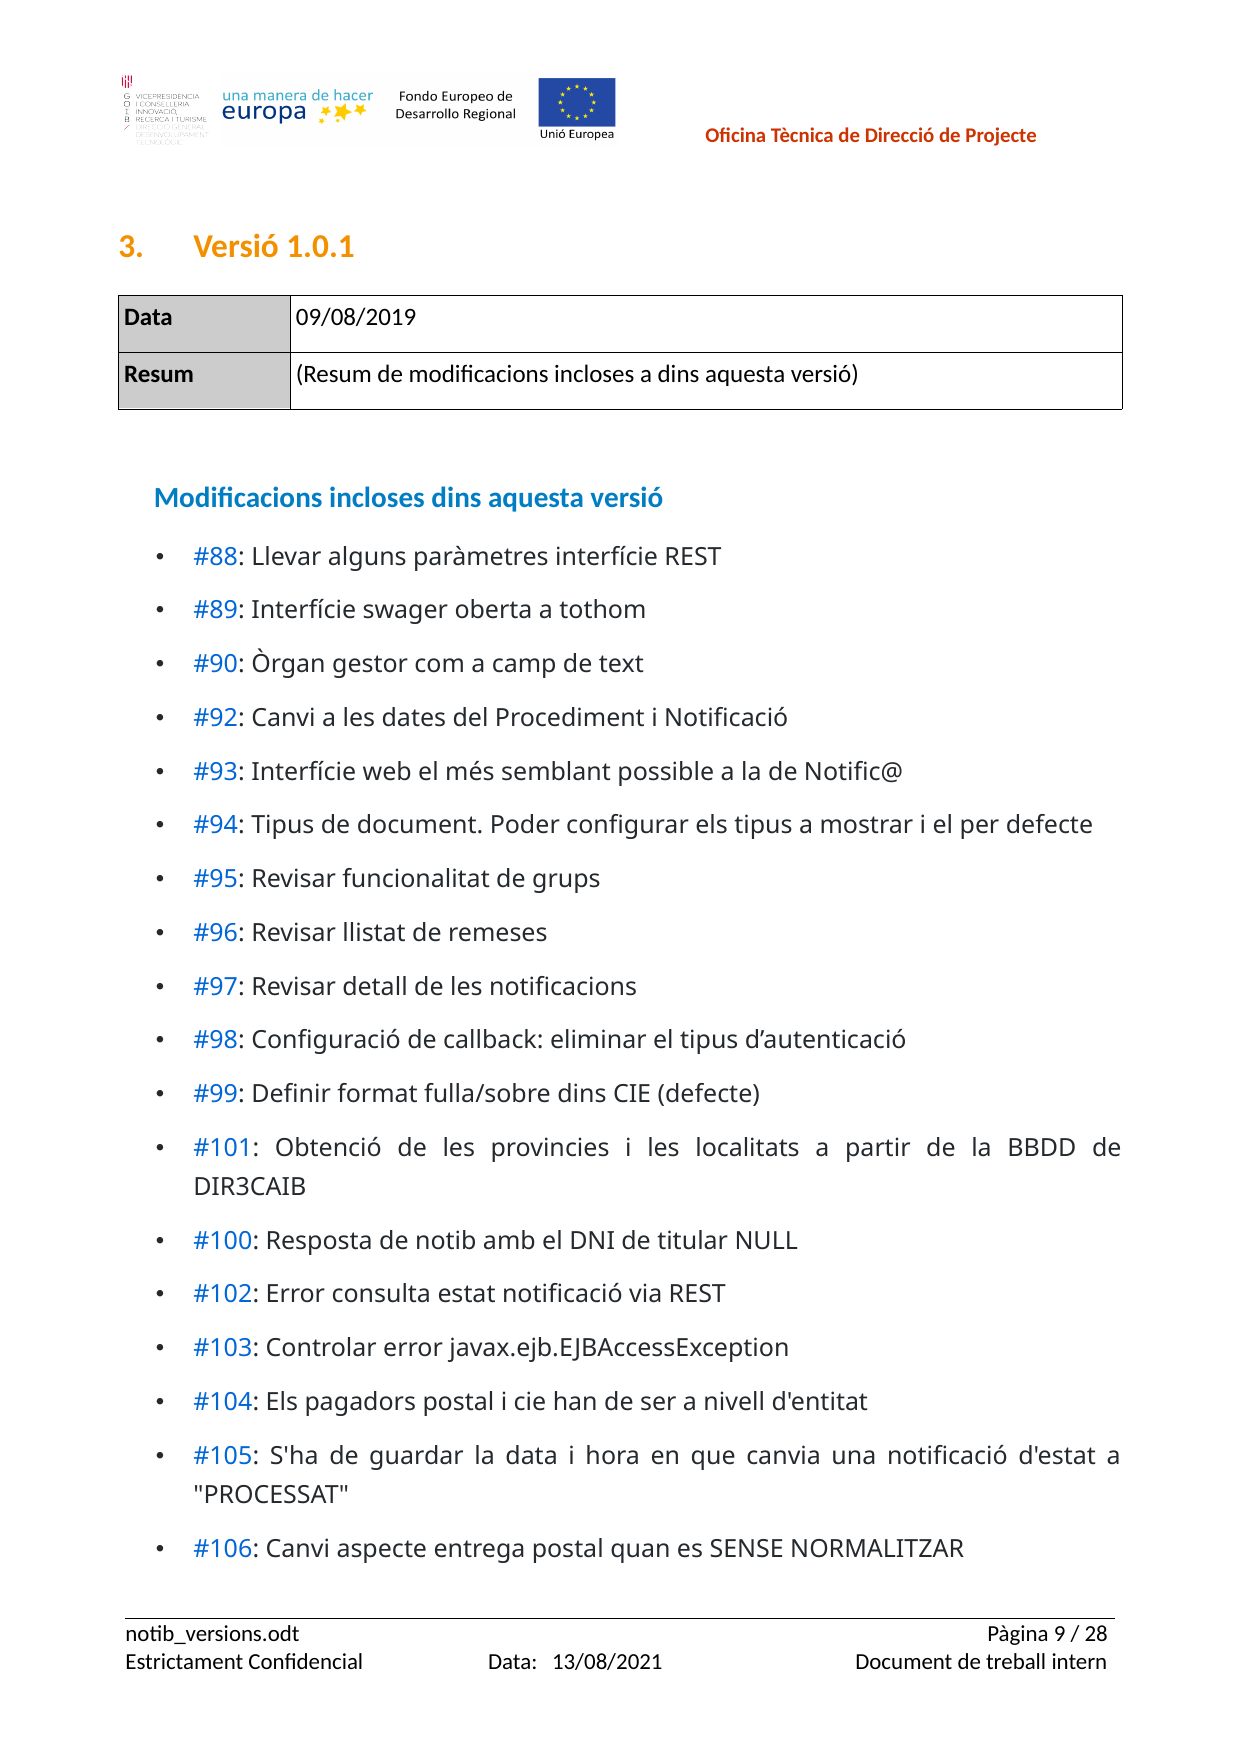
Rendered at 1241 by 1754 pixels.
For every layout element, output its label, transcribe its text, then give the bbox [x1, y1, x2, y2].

list #104: Els pagadors postal i cie han de ser a nivell d'entitat [156, 1383, 1122, 1418]
list #88: Llevar alguns paràmetres interfície REST [156, 538, 1122, 572]
list #100: Resposta de notib amb el DNI de titular NULL [156, 1222, 1122, 1256]
list #89: Interfície swager oberta a tothom [156, 592, 1122, 626]
list #93: Interfície web el més semblant possible a la de Notific@ [156, 753, 1122, 787]
list #92: Canvi a les dates del Procediment i Notificació [156, 699, 1122, 733]
list #94: Tipus de document. Poder configurar els tipus a mostrar i el per defecte [156, 807, 1122, 841]
table_header Data [119, 296, 290, 352]
list #101: Obtenció de les provincies i les localitats a partir de la BBDD de DIR3CAIB [156, 1129, 1122, 1203]
list #105: S'ha de guardar la data i hora en que canvia una notificació d'estat a "PROCESSAT" [156, 1437, 1122, 1511]
list #96: Revisar llistat de remeses [156, 914, 1122, 948]
subtitle Modificacions incloses dins aquesta versió [153, 479, 1122, 514]
table_header 09/08/2019 [291, 296, 1122, 352]
list #95: Revisar funcionalitat de grups [156, 861, 1122, 895]
list #98: Configuració de callback: eliminar el tipus d’autenticació [156, 1022, 1122, 1056]
list #99: Definir format fulla/sobre dins CIE (defecte) [156, 1076, 1122, 1110]
list #90: Òrgan gestor com a camp de text [156, 646, 1122, 680]
list #106: Canvi aspecte entrega postal quan es SENSE NORMALITZAR [156, 1530, 1122, 1564]
list #102: Error consulta estat notificació via REST [156, 1276, 1122, 1310]
table_cell Resum [119, 353, 290, 408]
picture [118, 73, 213, 147]
subtitle Versió 1.0.1 [118, 225, 1122, 266]
list #103: Controlar error javax.ejb.EJBAccessException [156, 1330, 1122, 1364]
list #97: Revisar detall de les notificacions [156, 968, 1122, 1002]
picture [219, 73, 621, 147]
table_cell (Resum de modificacions incloses a dins aquesta versió) [291, 353, 1122, 408]
